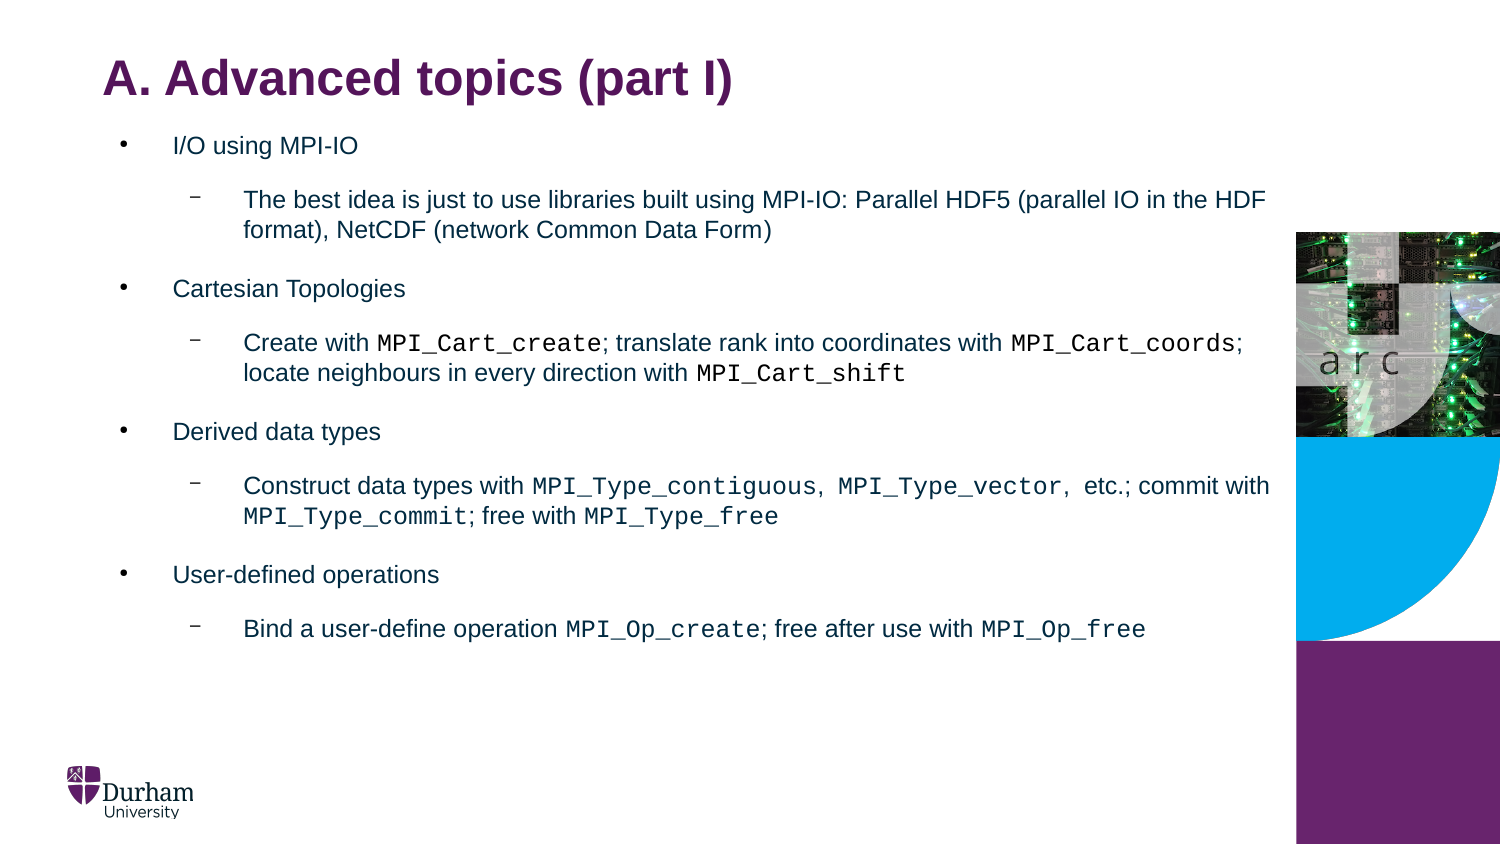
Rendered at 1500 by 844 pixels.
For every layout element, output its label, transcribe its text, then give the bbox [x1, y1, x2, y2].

picture [1332, 467, 1500, 640]
list I/O using MPI-IO The best idea is just to use libraries built using MPI-IO: Parallel HDF5 (parallel IO in the HDF format), NetCDF (network Common Data Form) Cartesian Topologies Create with MPI_Cart_create; translate rank into coordinates with MPI_Cart_coords; locate neighbours in every direction with MPI_Cart_shift Derived data types Construct data types with MPI_Type_contiguous, MPI_Type_vector, etc.; commit with MPI_Type_commit; free with MPI_Type_free User-defined operations Bind a user-define operation MPI_Op_create; free after use with MPI_Op_free [101, 132, 1285, 765]
title A. Advanced topics (part I) [101, 45, 1399, 187]
picture [1296, 232, 1500, 436]
picture [67, 766, 193, 819]
text_box [1296, 640, 1500, 844]
